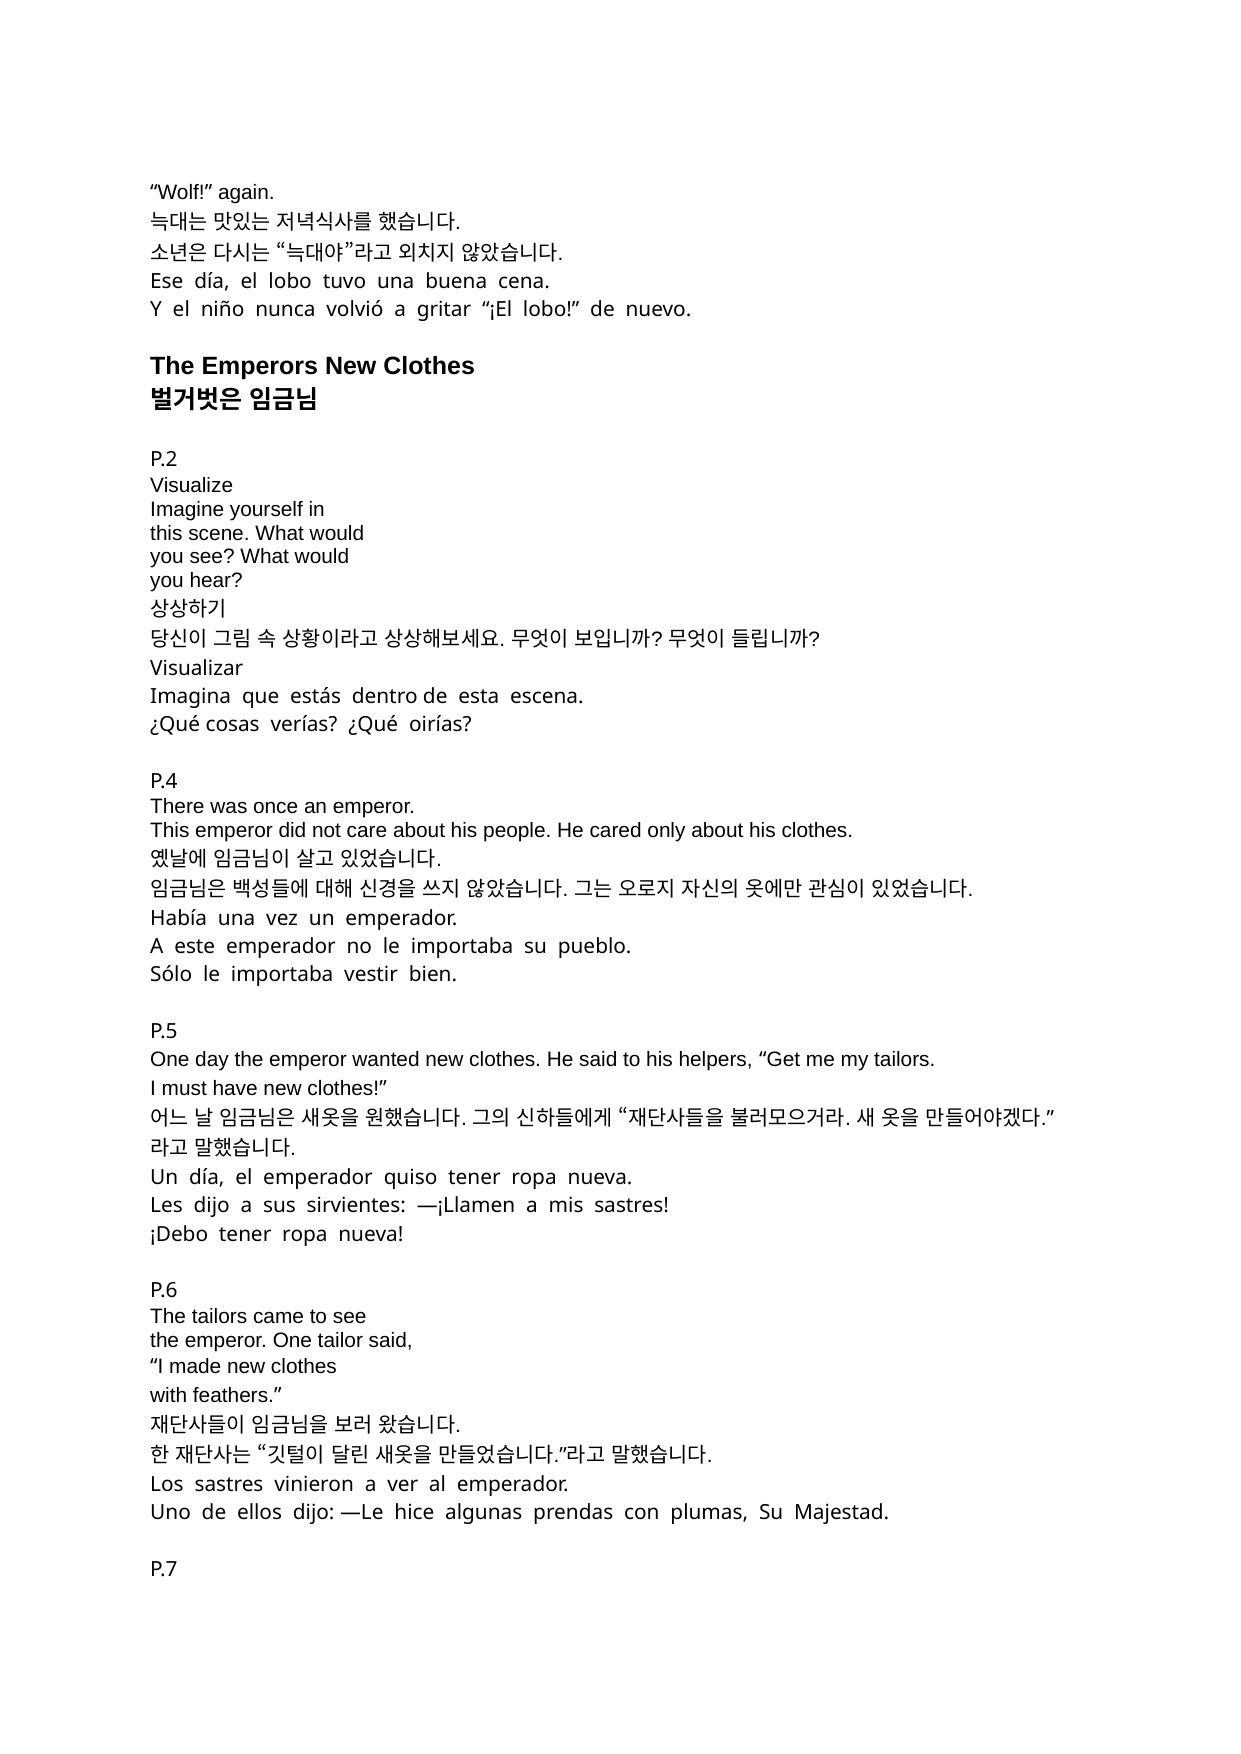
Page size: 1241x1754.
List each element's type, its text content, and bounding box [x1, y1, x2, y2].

text 소년은 다시는 “늑대야”라고 외치지 않았습니다. [150, 236, 1090, 266]
text Un día, el emperador quiso tener ropa nueva. [150, 1162, 1090, 1190]
text A este emperador no le importaba su pueblo. [150, 931, 1090, 959]
text this scene. What would [150, 520, 1090, 544]
text 임금님은 백성들에 대해 신경을 쓰지 않았습니다. 그는 오로지 자신의 옷에만 관심이 있었습니다. [150, 872, 1090, 903]
text you see? What would [150, 544, 1090, 568]
text 어느 날 임금님은 새옷을 원했습니다. 그의 신하들에게 “재단사들을 불러모으거라. 새 옷을 만들어야겠다.”라고 말했습니다. [150, 1101, 1090, 1162]
text Imagina que estás dentro de esta escena. [150, 681, 1090, 709]
text you hear? [150, 568, 1090, 592]
text 당신이 그림 속 상황이라고 상상해보세요. 무엇이 보입니까? 무엇이 들립니까? [150, 622, 1090, 653]
text ¡Debo tener ropa nueva! [150, 1219, 1090, 1247]
text Ese día, el lobo tuvo una buena cena. [150, 266, 1090, 294]
text This emperor did not care about his people. He cared only about his clothes. [150, 818, 1090, 842]
text P.4 [150, 766, 1090, 794]
text One day the emperor wanted new clothes. He said to his helpers, “Get me my tailors. [150, 1044, 1090, 1073]
text Había una vez un emperador. [150, 903, 1090, 931]
text 한 재단사는 “깃털이 달린 새옷을 만들었습니다.”라고 말했습니다. [150, 1439, 1090, 1469]
text the emperor. One tailor said, [150, 1328, 1090, 1352]
text P.6 [150, 1275, 1090, 1304]
text Imagine yourself in [150, 496, 1090, 520]
text The tailors came to see [150, 1304, 1090, 1328]
text Sólo le importaba vestir bien. [150, 959, 1090, 988]
text Los sastres vinieron a ver al emperador. [150, 1469, 1090, 1497]
text Visualizar [150, 653, 1090, 681]
text Uno de ellos dijo: —Le hice algunas prendas con plumas, Su Majestad. [150, 1497, 1090, 1526]
text I must have new clothes!” [150, 1073, 1090, 1101]
text 상상하기 [150, 592, 1090, 622]
text P.5 [150, 1016, 1090, 1044]
text Les dijo a sus sirvientes: —¡Llamen a mis sastres! [150, 1190, 1090, 1219]
text “Wolf!” again. [150, 177, 1090, 206]
text 옜날에 임금님이 살고 있었습니다. [150, 842, 1090, 872]
text The Emperors New Clothes [150, 351, 1090, 380]
text 벌거벗은 임금님 [150, 380, 1090, 416]
text P.2 [150, 444, 1090, 472]
text Y el niño nunca volvió a gritar “¡El lobo!” de nuevo. [150, 294, 1090, 323]
text There was once an emperor. [150, 794, 1090, 818]
text with feathers.” [150, 1380, 1090, 1408]
text ¿Qué cosas verías? ¿Qué oirías? [150, 709, 1090, 738]
text Visualize [150, 472, 1090, 496]
text 재단사들이 임금님을 보러 왔습니다. [150, 1408, 1090, 1439]
text “I made new clothes [150, 1352, 1090, 1380]
text P.7 [150, 1554, 1090, 1582]
text 늑대는 맛있는 저녁식사를 했습니다. [150, 206, 1090, 236]
